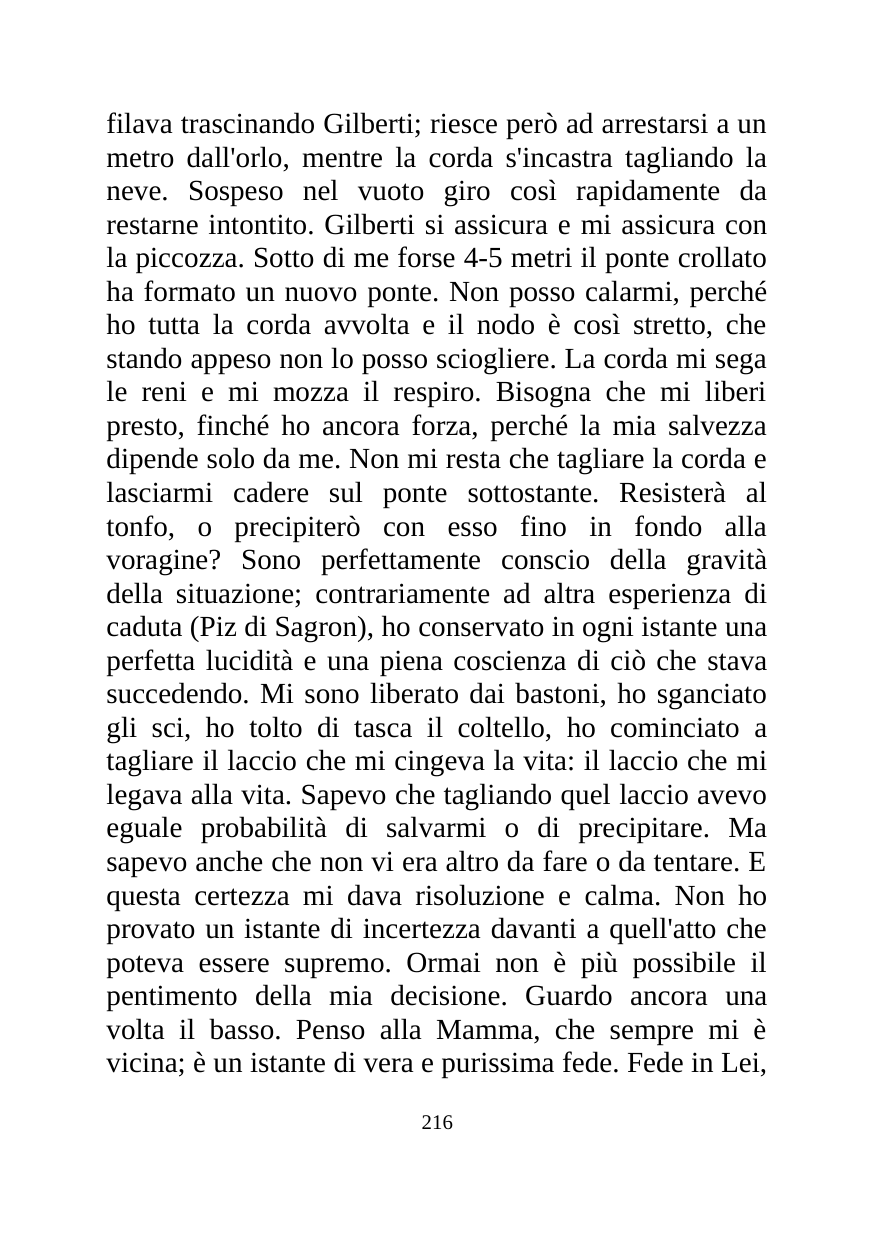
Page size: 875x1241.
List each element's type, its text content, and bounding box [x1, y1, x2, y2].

text filava trascinando Gilberti; riesce però ad arrestarsi a un metro dall'orlo, mentre la corda s'incastra tagliando la neve. Sospeso nel vuoto giro così rapidamente da restarne intontito. Gilberti si assicura e mi assicura con la piccozza. Sotto di me forse 4-5 metri il ponte crollato ha formato un nuovo ponte. Non posso calarmi, perché ho tutta la corda avvolta e il nodo è così stretto, che stando appeso non lo posso sciogliere. La corda mi sega le reni e mi mozza il respiro. Bisogna che mi liberi presto, finché ho ancora forza, perché la mia salvezza dipende solo da me. Non mi resta che tagliare la corda e lasciarmi cadere sul ponte sottostante. Resisterà al tonfo, o precipiterò con esso fino in fondo alla voragine? Sono perfettamente conscio della gravità della situazione; contrariamente ad altra esperienza di caduta (Piz di Sagron), ho conservato in ogni istante una perfetta lucidità e una piena coscienza di ciò che stava succedendo. Mi sono liberato dai bastoni, ho sganciato gli sci, ho tolto di tasca il coltello, ho cominciato a tagliare il laccio che mi cingeva la vita: il laccio che mi legava alla vita. Sapevo che tagliando quel laccio avevo eguale probabilità di salvarmi o di precipitare. Ma sapevo anche che non vi era altro da fare o da tentare. E questa certezza mi dava risoluzione e calma. Non ho provato un istante di incertezza davanti a quell'atto che poteva essere supremo. Ormai non è più possibile il pentimento della mia decisione. Guardo ancora una volta il basso. Penso alla Mamma, che sempre mi è vicina; è un istante di vera e purissima fede. Fede in Lei, [106, 106, 768, 1079]
